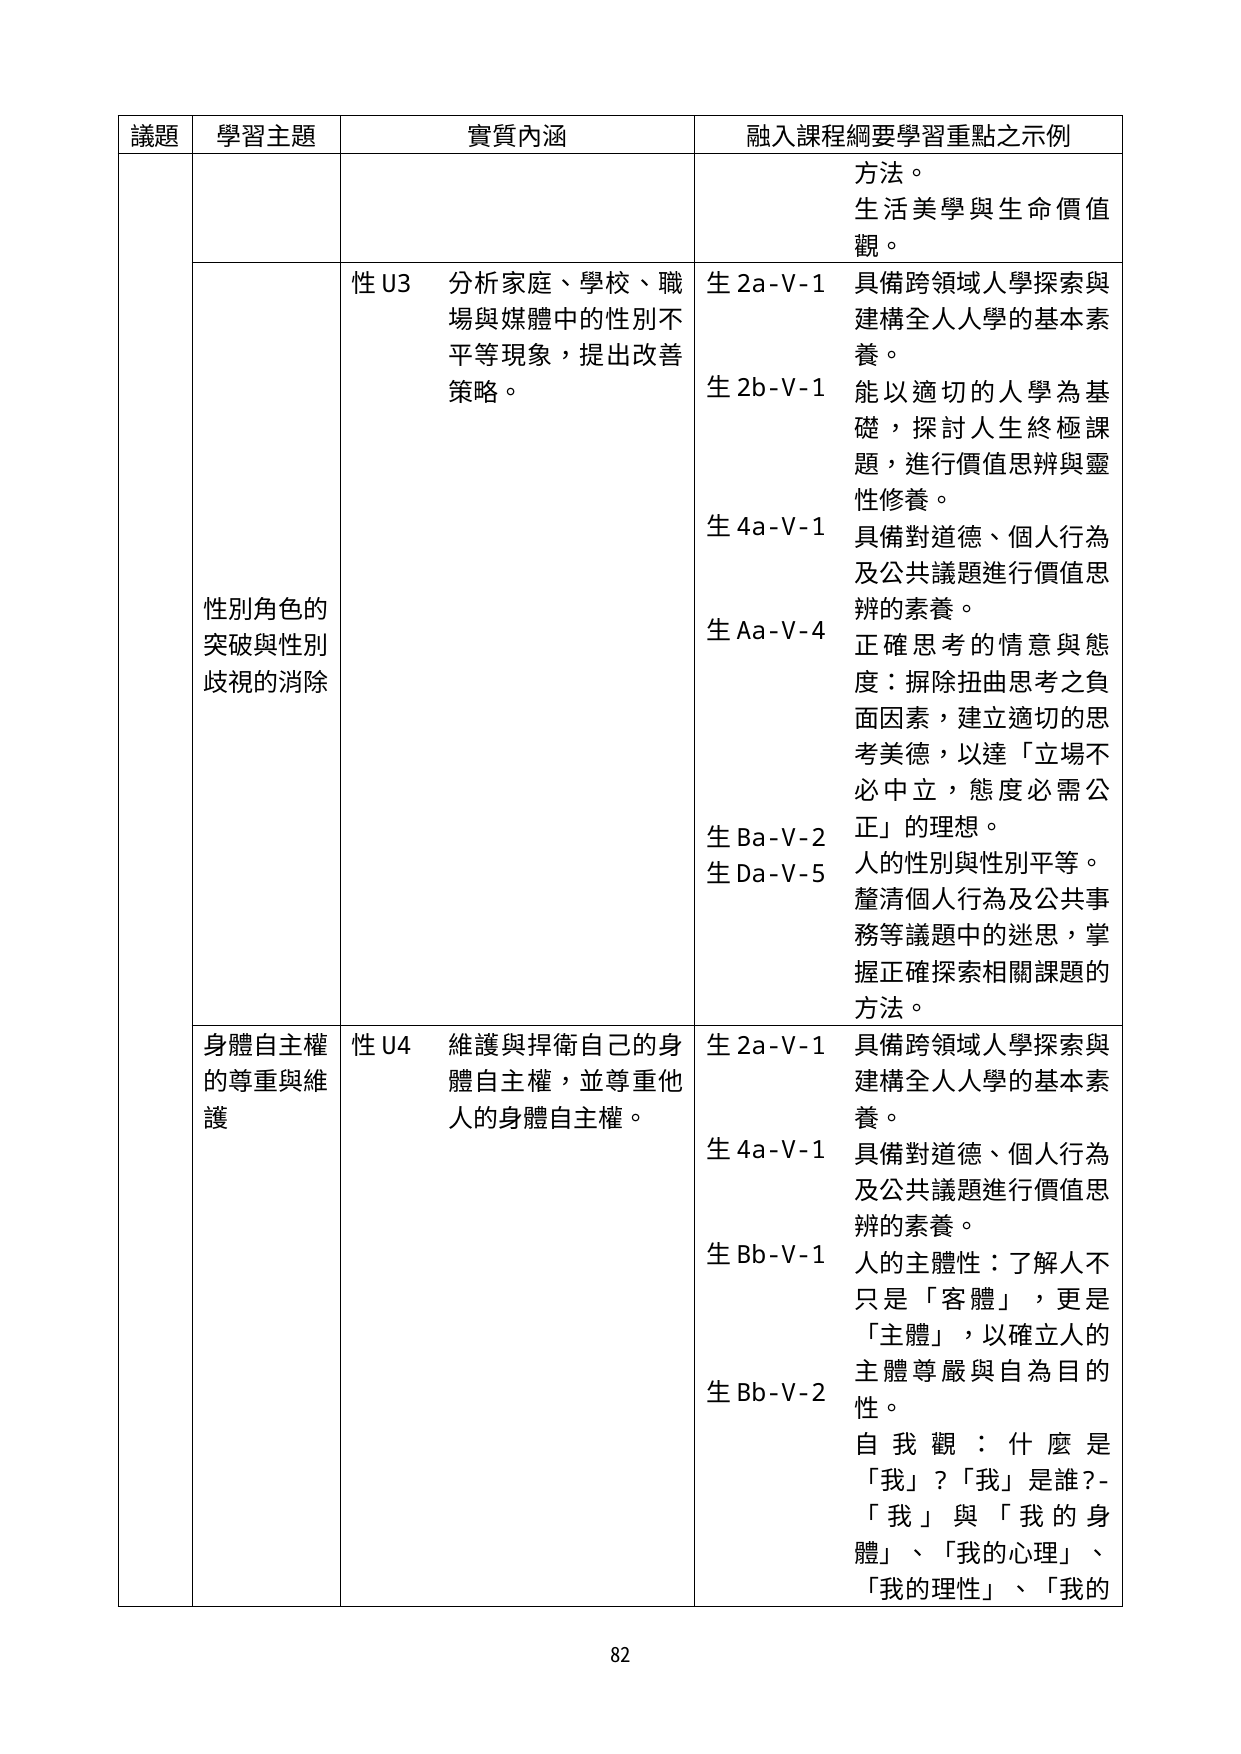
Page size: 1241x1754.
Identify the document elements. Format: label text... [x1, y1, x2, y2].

table_cell [437, 154, 694, 262]
table_cell [193, 154, 340, 262]
table_cell 具備跨領域人學探索與建構全人人學的基本素養。 能以適切的人學為基礎，探討人生終極課題，進行價值思辨與靈性修養。 具備對道德、個人行為及公共議題進行價值思辨的素養。 正確思考的情意與態度：摒除扭曲思考之負面因素，建立適切的思考美德，以達「立場不必中立，態度必需公正」的理想。 人的性別與性別平等。 釐清個人行為及公共事務等議題中的迷思，掌握正確探索相關課題的方法。 [843, 263, 1122, 1024]
table_cell 生2a-V-1 生4a-V-1 生Bb-V-1 生Bb-V-2 [695, 1026, 843, 1606]
table_cell 性別角色的突破與性別歧視的消除 [193, 263, 340, 1024]
table_cell [341, 154, 437, 262]
table_cell 方法。 生活美學與生命價值觀。 [843, 154, 1122, 262]
table_cell 身體自主權的尊重與維護 [193, 1026, 340, 1606]
table_cell 性U3 [341, 263, 437, 1024]
table_cell [695, 154, 843, 262]
table_header 融入課程綱要學習重點之示例 [695, 116, 1122, 152]
table_header 實質內涵 [341, 116, 694, 152]
table_cell 性U4 [341, 1026, 437, 1606]
table_cell 生2a-V-1 生2b-V-1 生4a-V-1 生Aa-V-4 生Ba-V-2 生Da-V-5 [695, 263, 843, 1024]
table_cell 分析家庭、學校、職場與媒體中的性別不平等現象，提出改善策略。 [437, 263, 694, 1024]
table_cell 具備跨領域人學探索與建構全人人學的基本素養。 具備對道德、個人行為及公共議題進行價值思辨的素養。 人的主體性：了解人不只是「客體」，更是「主體」，以確立人的主體尊嚴與自為目的性。 自我觀：什麼是「我」?「我」是誰?-「我」與「我的身體」、「我的心理」、「我的理性」、「我的 [843, 1026, 1122, 1606]
table_cell [119, 154, 192, 1606]
table_header 學習主題 [193, 116, 340, 152]
table_cell 維護與捍衛自己的身體自主權，並尊重他人的身體自主權。 [437, 1026, 694, 1606]
table_header 議題 [119, 116, 192, 152]
